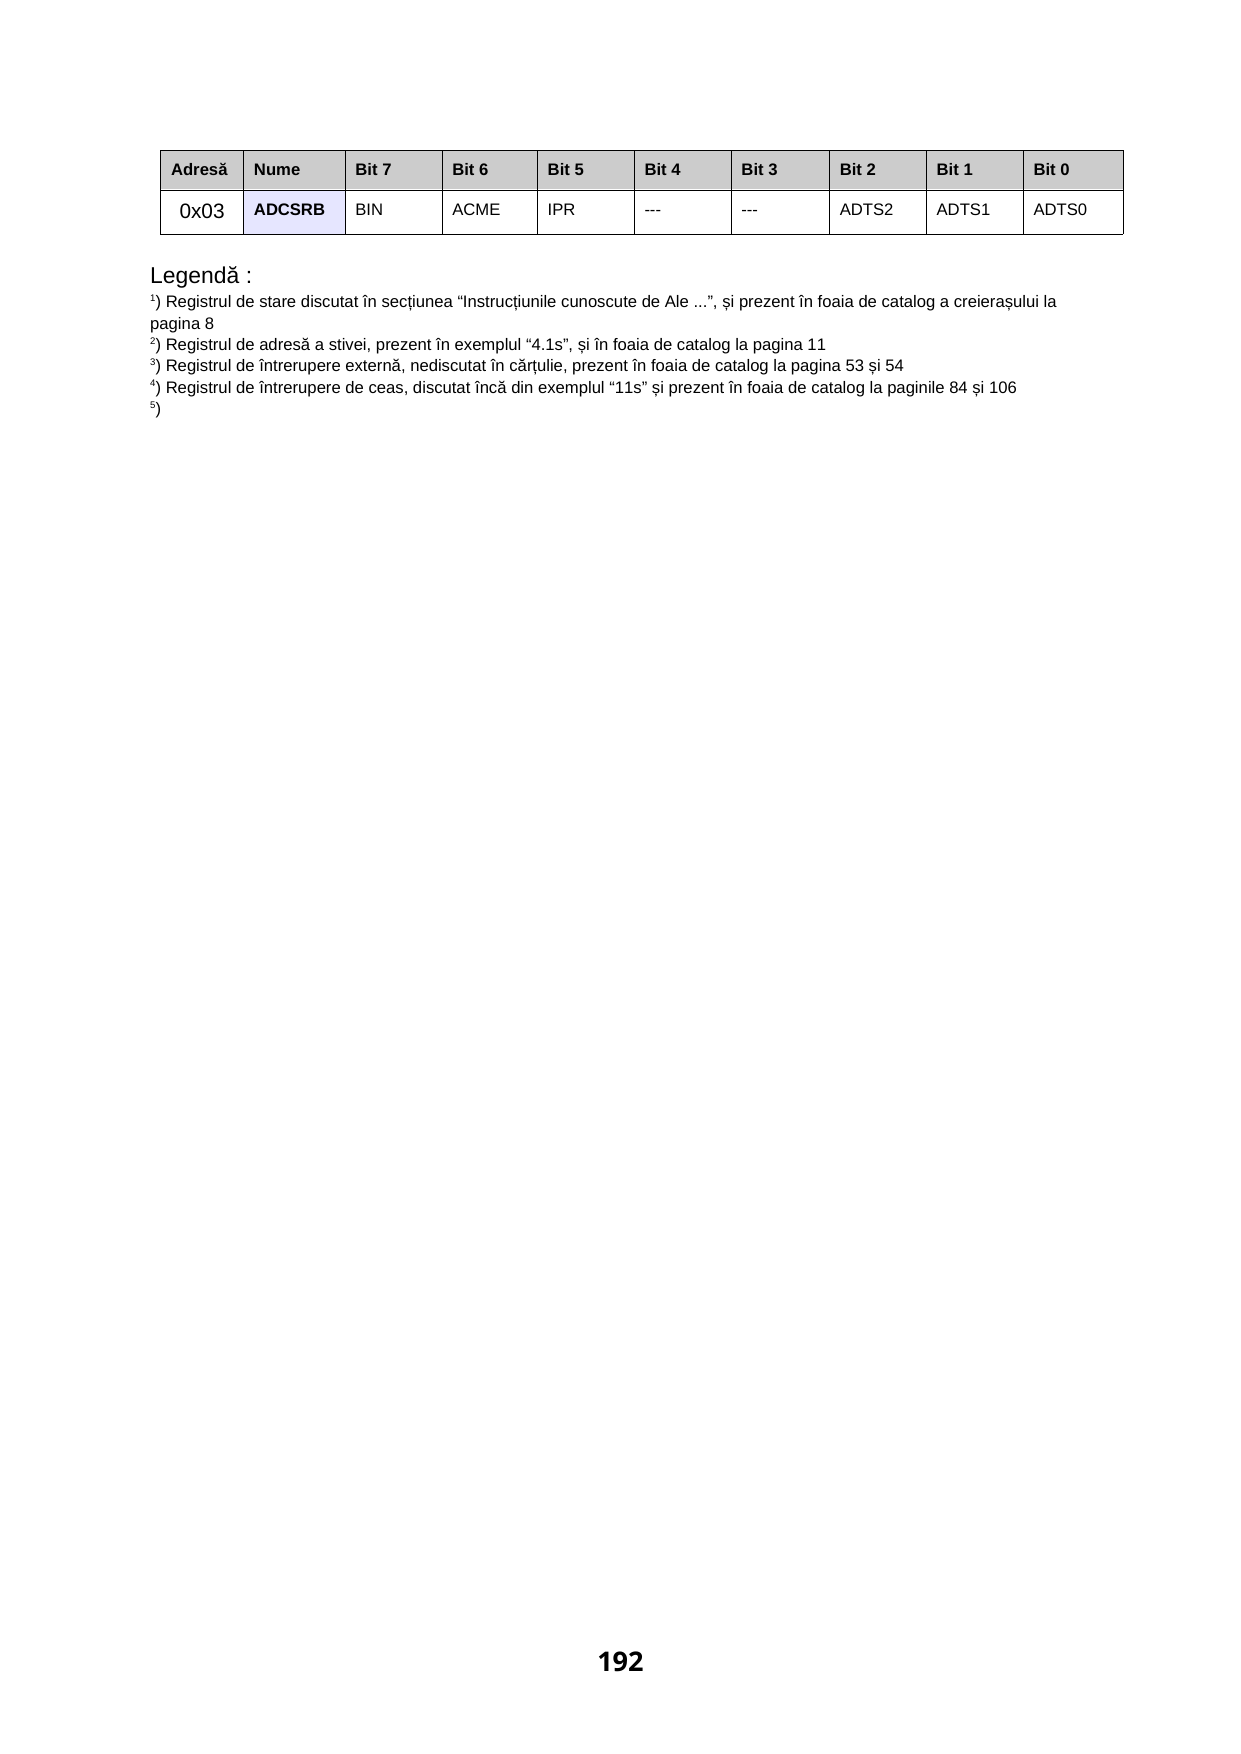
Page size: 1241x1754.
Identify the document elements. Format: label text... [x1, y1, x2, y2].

table_cell --- [732, 191, 829, 234]
table_cell ADCSRB [244, 191, 345, 234]
table_header Nume [244, 151, 345, 189]
text 5) [150, 399, 1091, 418]
table_header Bit 2 [830, 151, 926, 189]
table_header Bit 3 [732, 151, 829, 189]
text 3) Registrul de întrerupere externă, nediscutat în cărțulie, prezent în foaia de catalog la pagina 53 și 54 [150, 357, 1091, 375]
table_cell --- [635, 191, 731, 234]
table_cell ADTS2 [830, 191, 926, 234]
text 4) Registrul de întrerupere de ceas, discutat încă din exemplul “11s” și prezent în foaia de catalog la paginile 84 și 106 [150, 378, 1091, 397]
table_cell ACME [443, 191, 537, 234]
text Legendă : [150, 263, 1091, 289]
table_header Bit 5 [538, 151, 634, 189]
text 1) Registrul de stare discutat în secțiunea “Instrucțiunile cunoscute de Ale ...”, și prezent în foaia de catalog a creierașului la pagina 8 [150, 293, 1091, 333]
table_header Bit 7 [346, 151, 442, 189]
table_cell 0x03 [161, 191, 243, 234]
table_cell IPR [538, 191, 634, 234]
table_header Bit 0 [1024, 151, 1123, 189]
text 2) Registrul de adresă a stivei, prezent în exemplul “4.1s”, și în foaia de catalog la pagina 11 [150, 335, 1091, 354]
table_cell ADTS0 [1024, 191, 1123, 234]
table_header Adresă [161, 151, 243, 189]
table_header Bit 1 [927, 151, 1023, 189]
table_header Bit 6 [443, 151, 537, 189]
table_cell BIN [346, 191, 442, 234]
table_header Bit 4 [635, 151, 731, 189]
table_cell ADTS1 [927, 191, 1023, 234]
